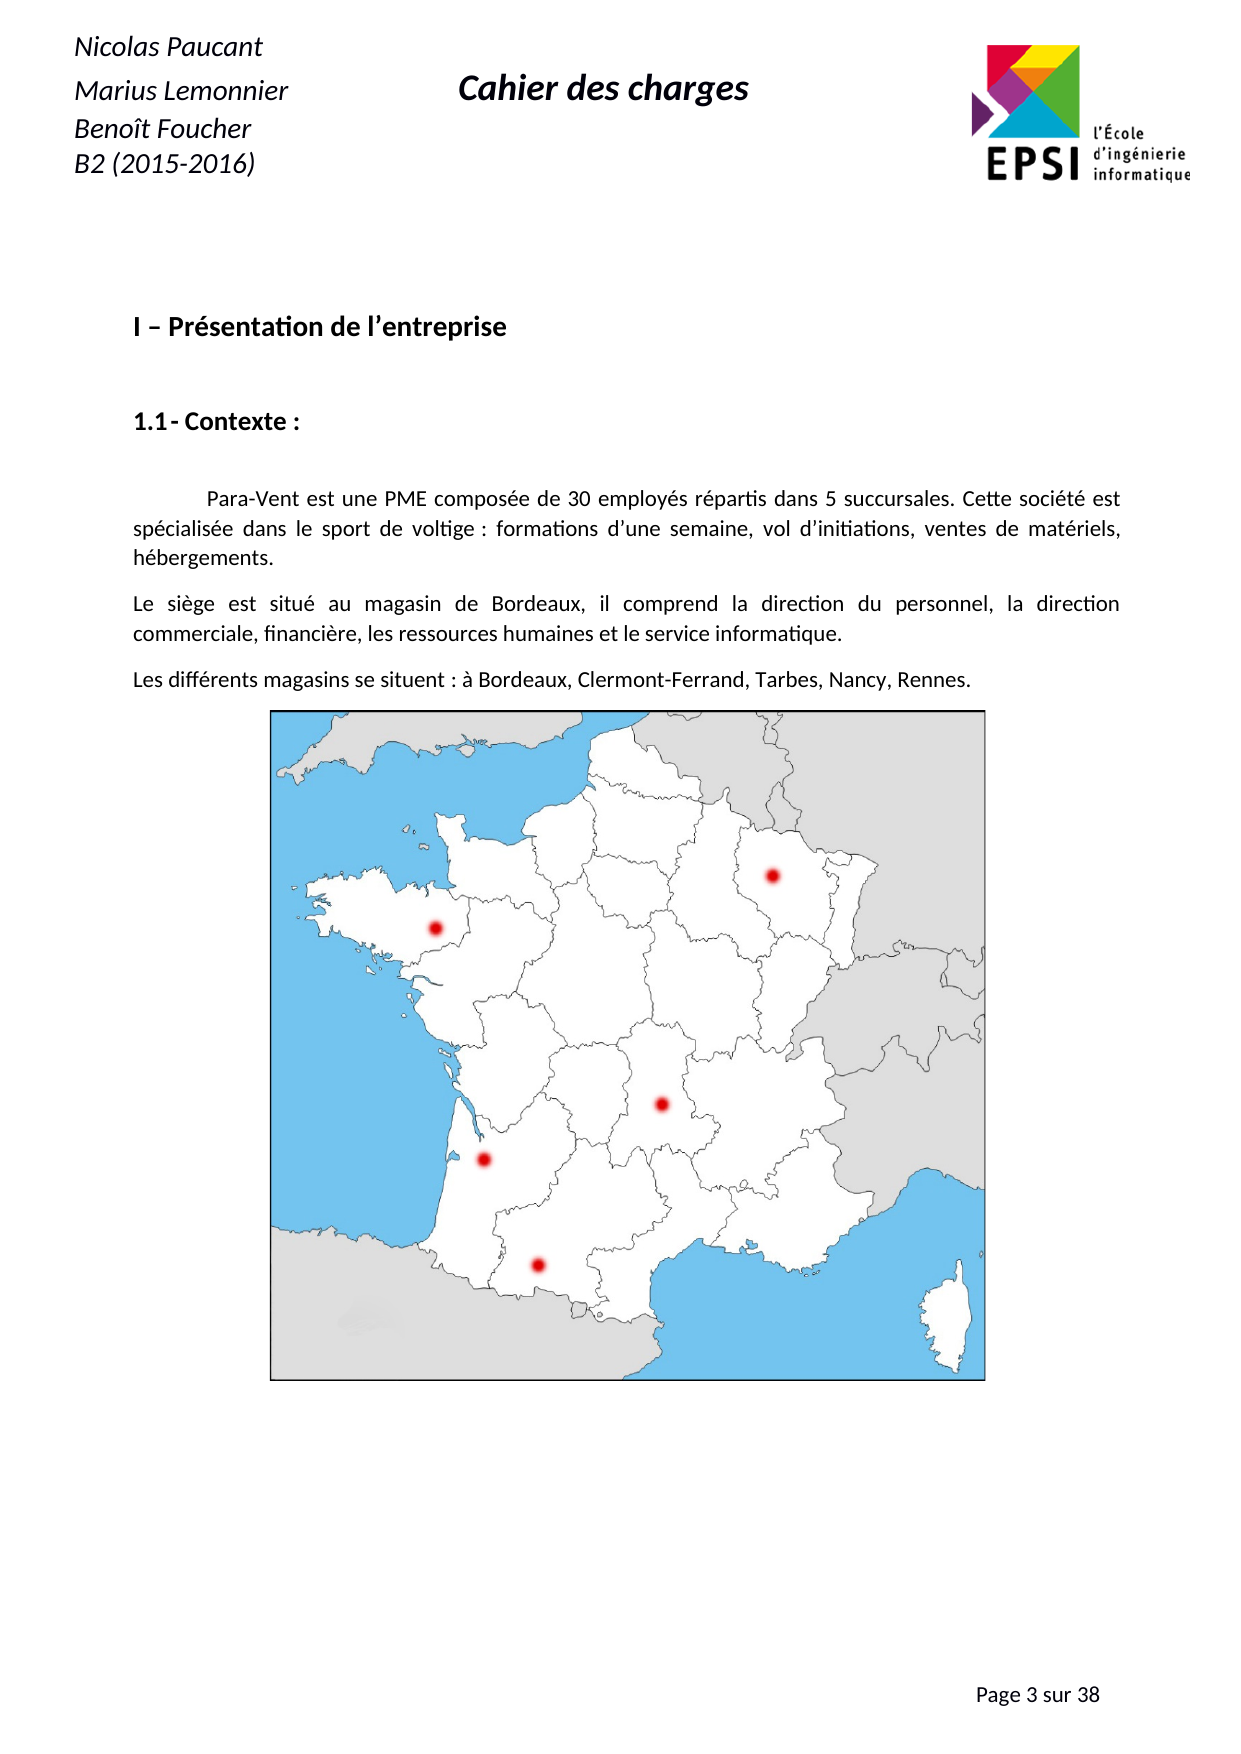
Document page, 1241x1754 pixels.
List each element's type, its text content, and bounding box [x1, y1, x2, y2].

list - Contexte : [133, 404, 1122, 437]
text Le siège est situé au magasin de Bordeaux, il comprend la direction du personnel, la direction commerciale, financière, les ressources humaines et le service informatique. [133, 589, 1122, 647]
subtitle I – Présentation de l’entreprise [133, 308, 1122, 344]
text Para-Vent est une PME composée de 30 employés répartis dans 5 succursales. Cette société est spécialisée dans le sport de voltige : formations d’une semaine, vol d’initiations, ventes de matériels, hébergements. [133, 484, 1122, 571]
text Les différents magasins se situent : à Bordeaux, Clermont-Ferrand, Tarbes, Nancy, Rennes. [133, 665, 1122, 693]
